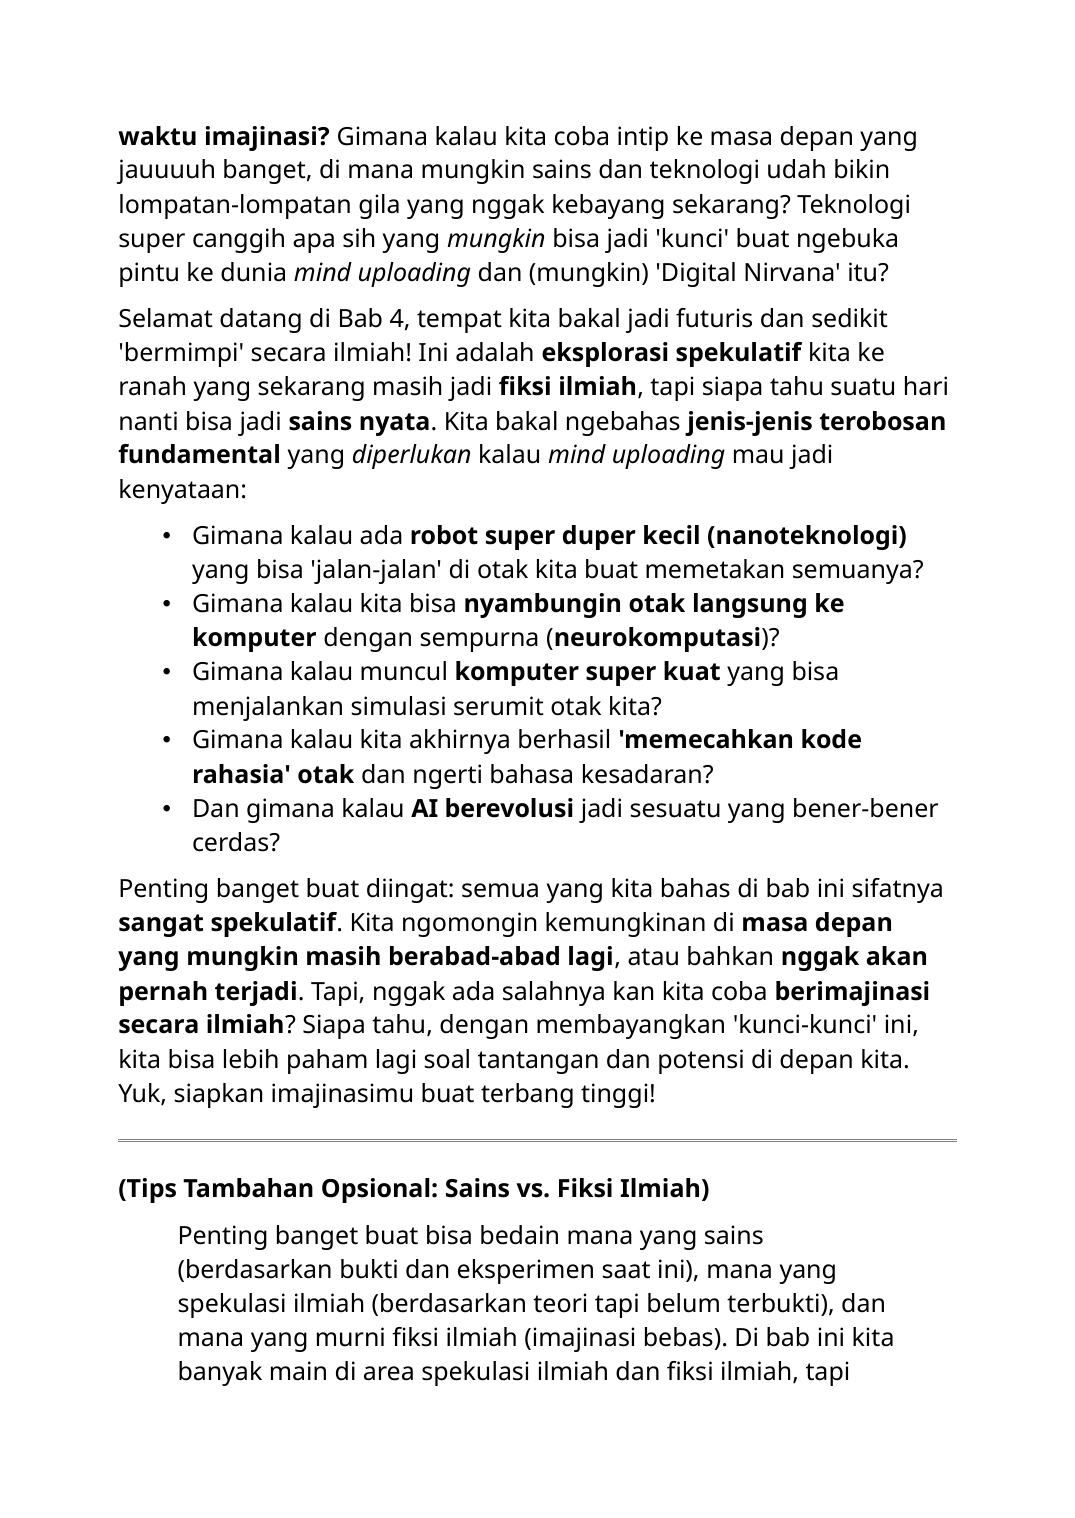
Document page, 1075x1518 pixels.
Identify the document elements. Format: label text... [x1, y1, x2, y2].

text Penting banget buat bisa bedain mana yang sains (berdasarkan bukti dan eksperimen saat ini), mana yang spekulasi ilmiah (berdasarkan teori tapi belum terbukti), dan mana yang murni fiksi ilmiah (imajinasi bebas). Di bab ini kita banyak main di area spekulasi ilmiah dan fiksi ilmiah, tapi [177, 1217, 898, 1388]
text (Tips Tambahan Opsional: Sains vs. Fiksi Ilmiah) [118, 1171, 957, 1205]
list Gimana kalau muncul komputer super kuat yang bisa menjalankan simulasi serumit otak kita? [162, 654, 957, 722]
text Selamat datang di Bab 4, tempat kita bakal jadi futuris dan sedikit 'bermimpi' secara ilmiah! Ini adalah eksplorasi spekulatif kita ke ranah yang sekarang masih jadi fiksi ilmiah, tapi siapa tahu suatu hari nanti bisa jadi sains nyata. Kita bakal ngebahas jenis-jenis terobosan fundamental yang diperlukan kalau mind uploading mau jadi kenyataan: [118, 301, 957, 505]
list Dan gimana kalau AI berevolusi jadi sesuatu yang bener-bener cerdas? [162, 790, 957, 858]
list Gimana kalau kita akhirnya berhasil 'memecahkan kode rahasia' otak dan ngerti bahasa kesadaran? [162, 722, 957, 790]
text Penting banget buat diingat: semua yang kita bahas di bab ini sifatnya sangat spekulatif. Kita ngomongin kemungkinan di masa depan yang mungkin masih berabad-abad lagi, atau bahkan nggak akan pernah terjadi. Tapi, nggak ada salahnya kan kita coba berimajinasi secara ilmiah? Siapa tahu, dengan membayangkan 'kunci-kunci' ini, kita bisa lebih paham lagi soal tantangan dan potensi di depan kita. Yuk, siapkan imajinasimu buat terbang tinggi! [118, 871, 957, 1109]
list Gimana kalau ada robot super duper kecil (nanoteknologi) yang bisa 'jalan-jalan' di otak kita buat memetakan semuanya? [162, 518, 957, 586]
list Gimana kalau kita bisa nyambungin otak langsung ke komputer dengan sempurna (neurokomputasi)? [162, 586, 957, 654]
text waktu imajinasi? Gimana kalau kita coba intip ke masa depan yang jauuuuh banget, di mana mungkin sains dan teknologi udah bikin lompatan-lompatan gila yang nggak kebayang sekarang? Teknologi super canggih apa sih yang mungkin bisa jadi 'kunci' buat ngebuka pintu ke dunia mind uploading dan (mungkin) 'Digital Nirvana' itu? [118, 118, 957, 288]
